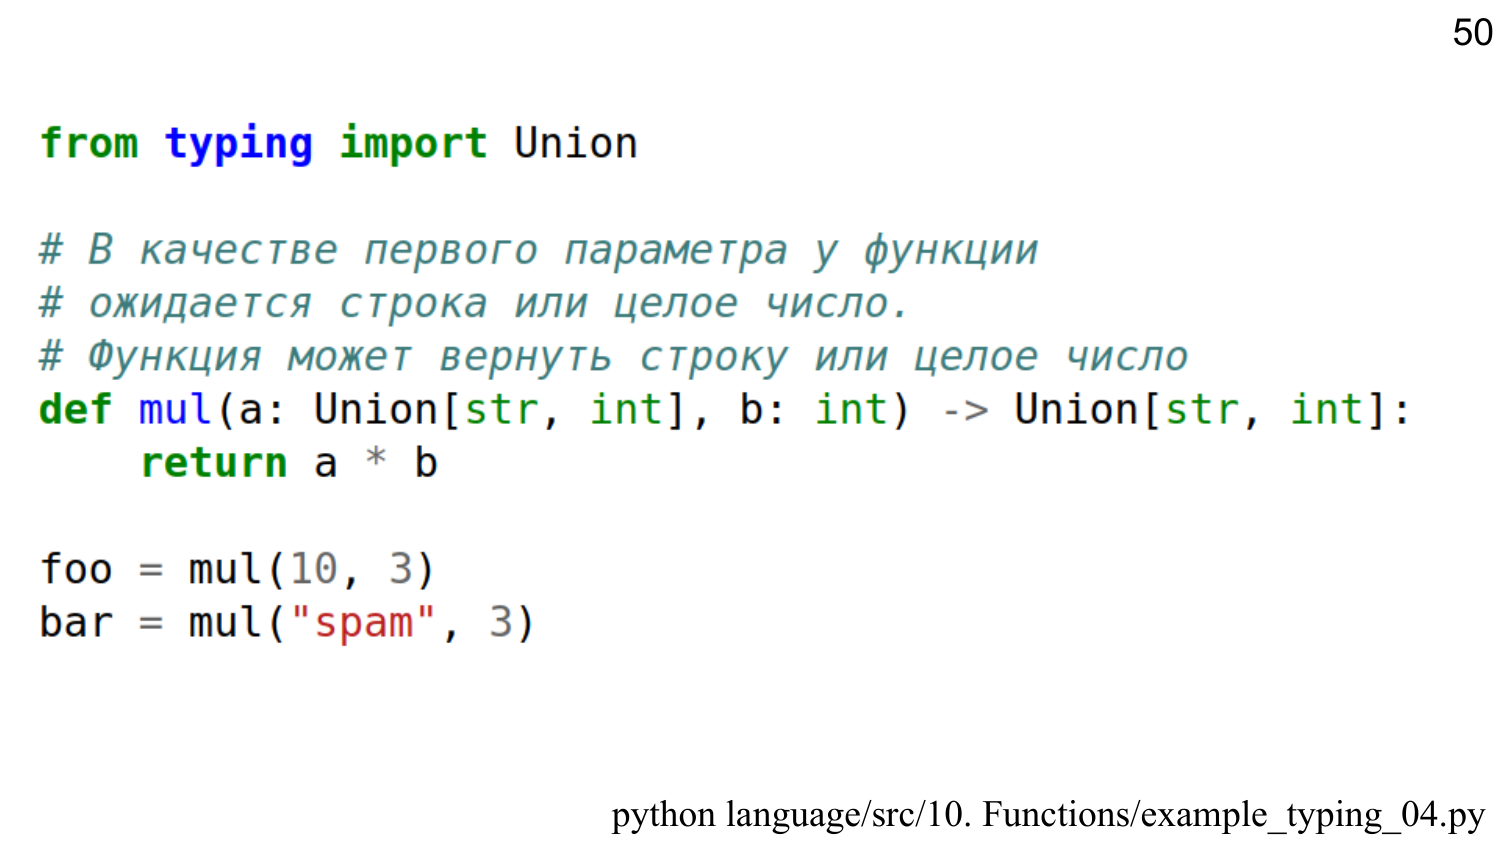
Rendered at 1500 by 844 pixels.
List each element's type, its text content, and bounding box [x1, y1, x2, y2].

text_box python language/src/10. Functions/example_typing_04.py [611, 781, 1500, 842]
picture [28, 106, 1426, 654]
